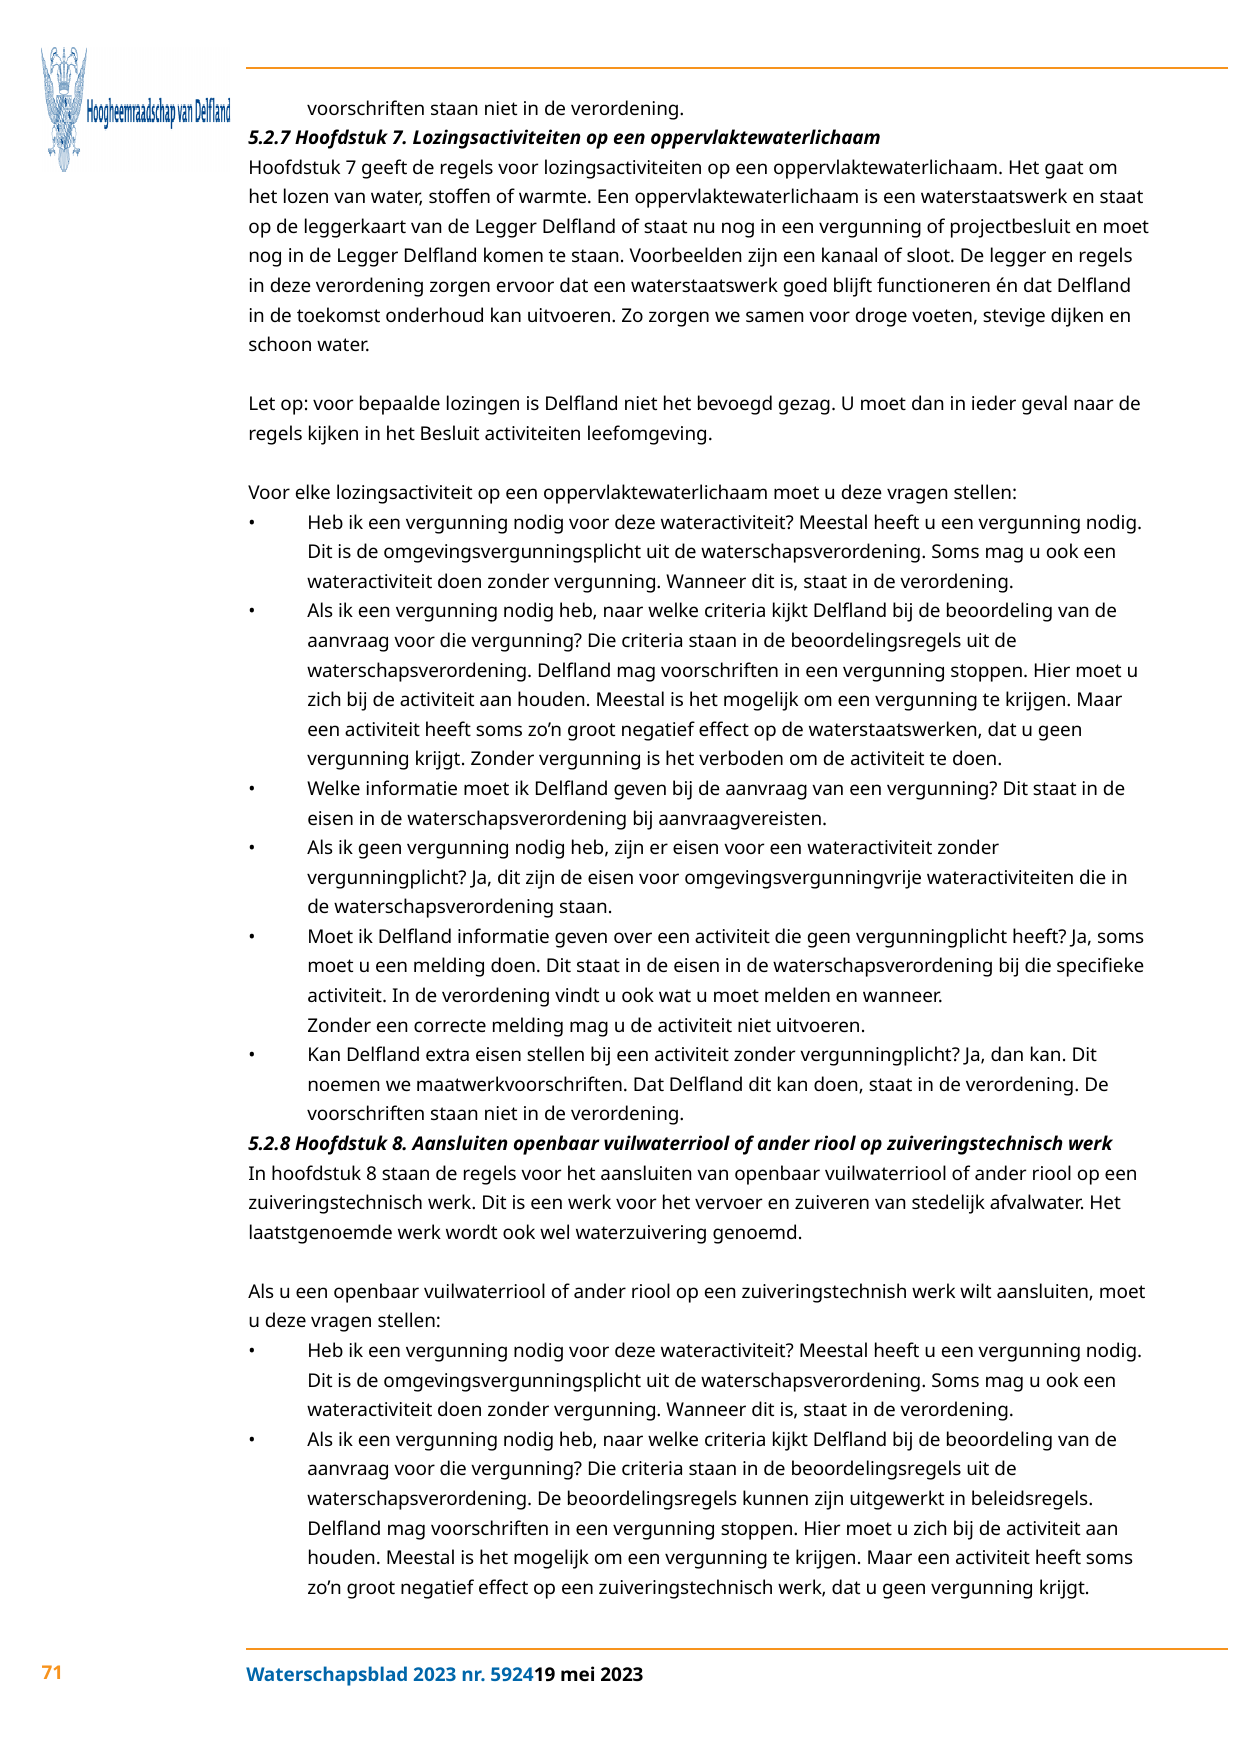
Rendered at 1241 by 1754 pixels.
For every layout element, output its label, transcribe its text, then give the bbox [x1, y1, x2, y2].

list Moet ik Delfland informatie geven over een activiteit die geen vergunningplicht heeft? Ja, soms moet u een melding doen. Dit staat in de eisen in de waterschapsverordening bij die specifieke activiteit. In de verordening vindt u ook wat u moet melden en wanneer. [248, 923, 1152, 1008]
text 5.2.7 Hoofdstuk 7. Lozingsactiviteiten op een oppervlaktewaterlichaam [248, 124, 1152, 150]
list Heb ik een vergunning nodig voor deze wateractiviteit? Meestal heeft u een vergunning nodig. Dit is de omgevingsvergunningsplicht uit de waterschapsverordening. Soms mag u ook een wateractiviteit doen zonder vergunning. Wanneer dit is, staat in de verordening. [248, 1337, 1152, 1422]
text Let op: voor bepaalde lozingen is Delfland niet het bevoegd gezag. U moet dan in ieder geval naar de regels kijken in het Besluit activiteiten leefomgeving. [248, 391, 1152, 446]
text Voor elke lozingsactiviteit op een oppervlaktewaterlichaam moet u deze vragen stellen: [248, 479, 1152, 505]
list Als ik geen vergunning nodig heb, zijn er eisen voor een wateractiviteit zonder vergunningplicht? Ja, dit zijn de eisen voor omgevingsvergunningvrije wateractiviteiten die in de waterschapsverordening staan. [248, 834, 1152, 919]
list voorschriften staan niet in de verordening. [248, 95, 1152, 121]
list Welke informatie moet ik Delfland geven bij de aanvraag van een vergunning? Dit staat in de eisen in de waterschapsverordening bij aanvraagvereisten. [248, 775, 1152, 831]
text Hoofdstuk 7 geeft de regels voor lozingsactiviteiten op een oppervlaktewaterlichaam. Het gaat om het lozen van water, stoffen of warmte. Een oppervlaktewaterlichaam is een waterstaatswerk en staat op de leggerkaart van de Legger Delfland of staat nu nog in een vergunning of projectbesluit en moet nog in de Legger Delfland komen te staan. Voorbeelden zijn een kanaal of sloot. De legger en regels in deze verordening zorgen ervoor dat een waterstaatswerk goed blijft functioneren én dat Delfland in de toekomst onderhoud kan uitvoeren. Zo zorgen we samen voor droge voeten, stevige dijken en schoon water. [248, 154, 1152, 357]
picture [41, 47, 231, 172]
list Kan Delfland extra eisen stellen bij een activiteit zonder vergunningplicht? Ja, dan kan. Dit noemen we maatwerkvoorschriften. Dat Delfland dit kan doen, staat in de verordening. De voorschriften staan niet in de verordening. [248, 1041, 1152, 1126]
list Als ik een vergunning nodig heb, naar welke criteria kijkt Delfland bij de beoordeling van de aanvraag voor die vergunning? Die criteria staan in de beoordelingsregels uit de waterschapsverordening. Delfland mag voorschriften in een vergunning stoppen. Hier moet u zich bij de activiteit aan houden. Meestal is het mogelijk om een vergunning te krijgen. Maar een activiteit heeft soms zo’n groot negatief effect op de waterstaatswerken, dat u geen vergunning krijgt. Zonder vergunning is het verboden om de activiteit te doen. [248, 598, 1152, 771]
list Als ik een vergunning nodig heb, naar welke criteria kijkt Delfland bij de beoordeling van de aanvraag voor die vergunning? Die criteria staan in de beoordelingsregels uit de waterschapsverordening. De beoordelingsregels kunnen zijn uitgewerkt in beleidsregels. Delfland mag voorschriften in een vergunning stoppen. Hier moet u zich bij de activiteit aan houden. Meestal is het mogelijk om een vergunning te krijgen. Maar een activiteit heeft soms zo’n groot negatief effect op een zuiveringstechnisch werk, dat u geen vergunning krijgt. [248, 1426, 1152, 1600]
text 5.2.8 Hoofdstuk 8. Aansluiten openbaar vuilwaterriool of ander riool op zuiveringstechnisch werk [248, 1130, 1152, 1156]
list Heb ik een vergunning nodig voor deze wateractiviteit? Meestal heeft u een vergunning nodig. Dit is de omgevingsvergunningsplicht uit de waterschapsverordening. Soms mag u ook een wateractiviteit doen zonder vergunning. Wanneer dit is, staat in de verordening. [248, 509, 1152, 594]
list Zonder een correcte melding mag u de activiteit niet uitvoeren. [248, 1012, 1152, 1038]
text In hoofdstuk 8 staan de regels voor het aansluiten van openbaar vuilwaterriool of ander riool op een zuiveringstechnisch werk. Dit is een werk voor het vervoer en zuiveren van stedelijk afvalwater. Het laatstgenoemde werk wordt ook wel waterzuivering genoemd. [248, 1160, 1152, 1245]
text Als u een openbaar vuilwaterriool of ander riool op een zuiveringstechnish werk wilt aansluiten, moet u deze vragen stellen: [248, 1278, 1152, 1333]
